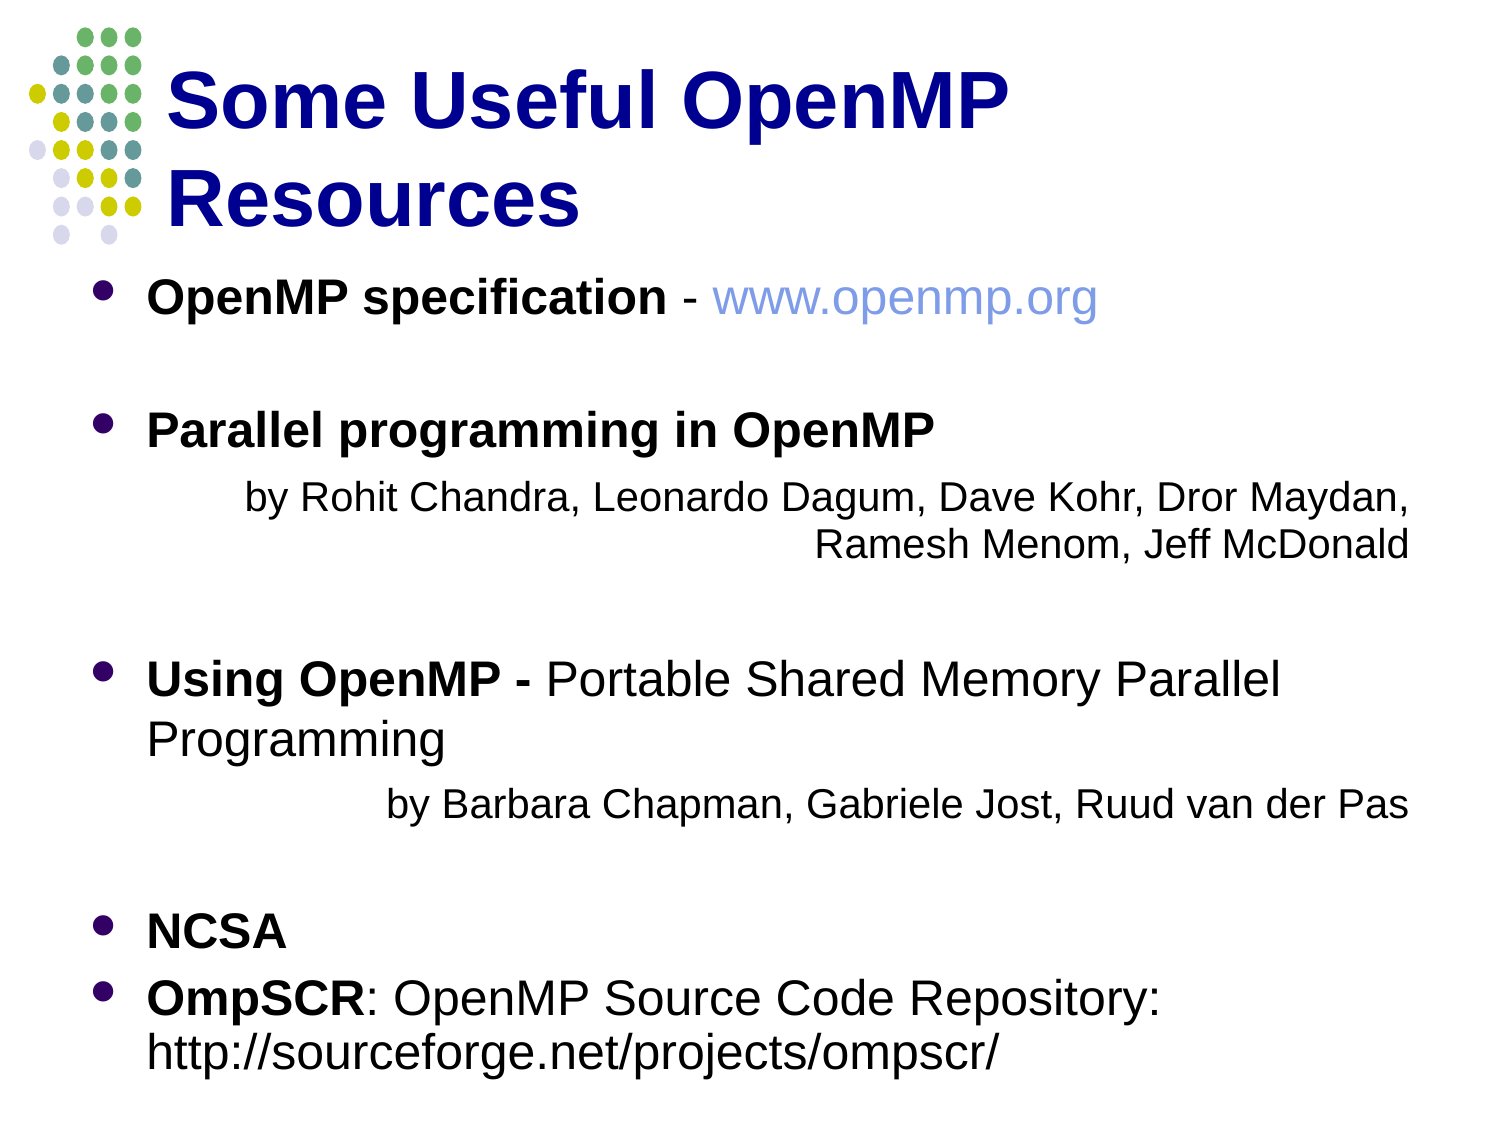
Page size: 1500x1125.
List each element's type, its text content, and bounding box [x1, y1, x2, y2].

list OpenMP specification - www.openmp.org Parallel programming in OpenMP by Rohit Chandra, Leonardo Dagum, Dave Kohr, Dror Maydan, Ramesh Menom, Jeff McDonald Using OpenMP - Portable Shared Memory Parallel Programming by Barbara Chapman, Gabriele Jost, Ruud van der Pas NCSA OmpSCR: OpenMP Source Code Repository: http://sourceforge.net/projects/ompscr/ [75, 263, 1426, 1088]
title Some Useful OpenMP Resources [151, 40, 1390, 251]
